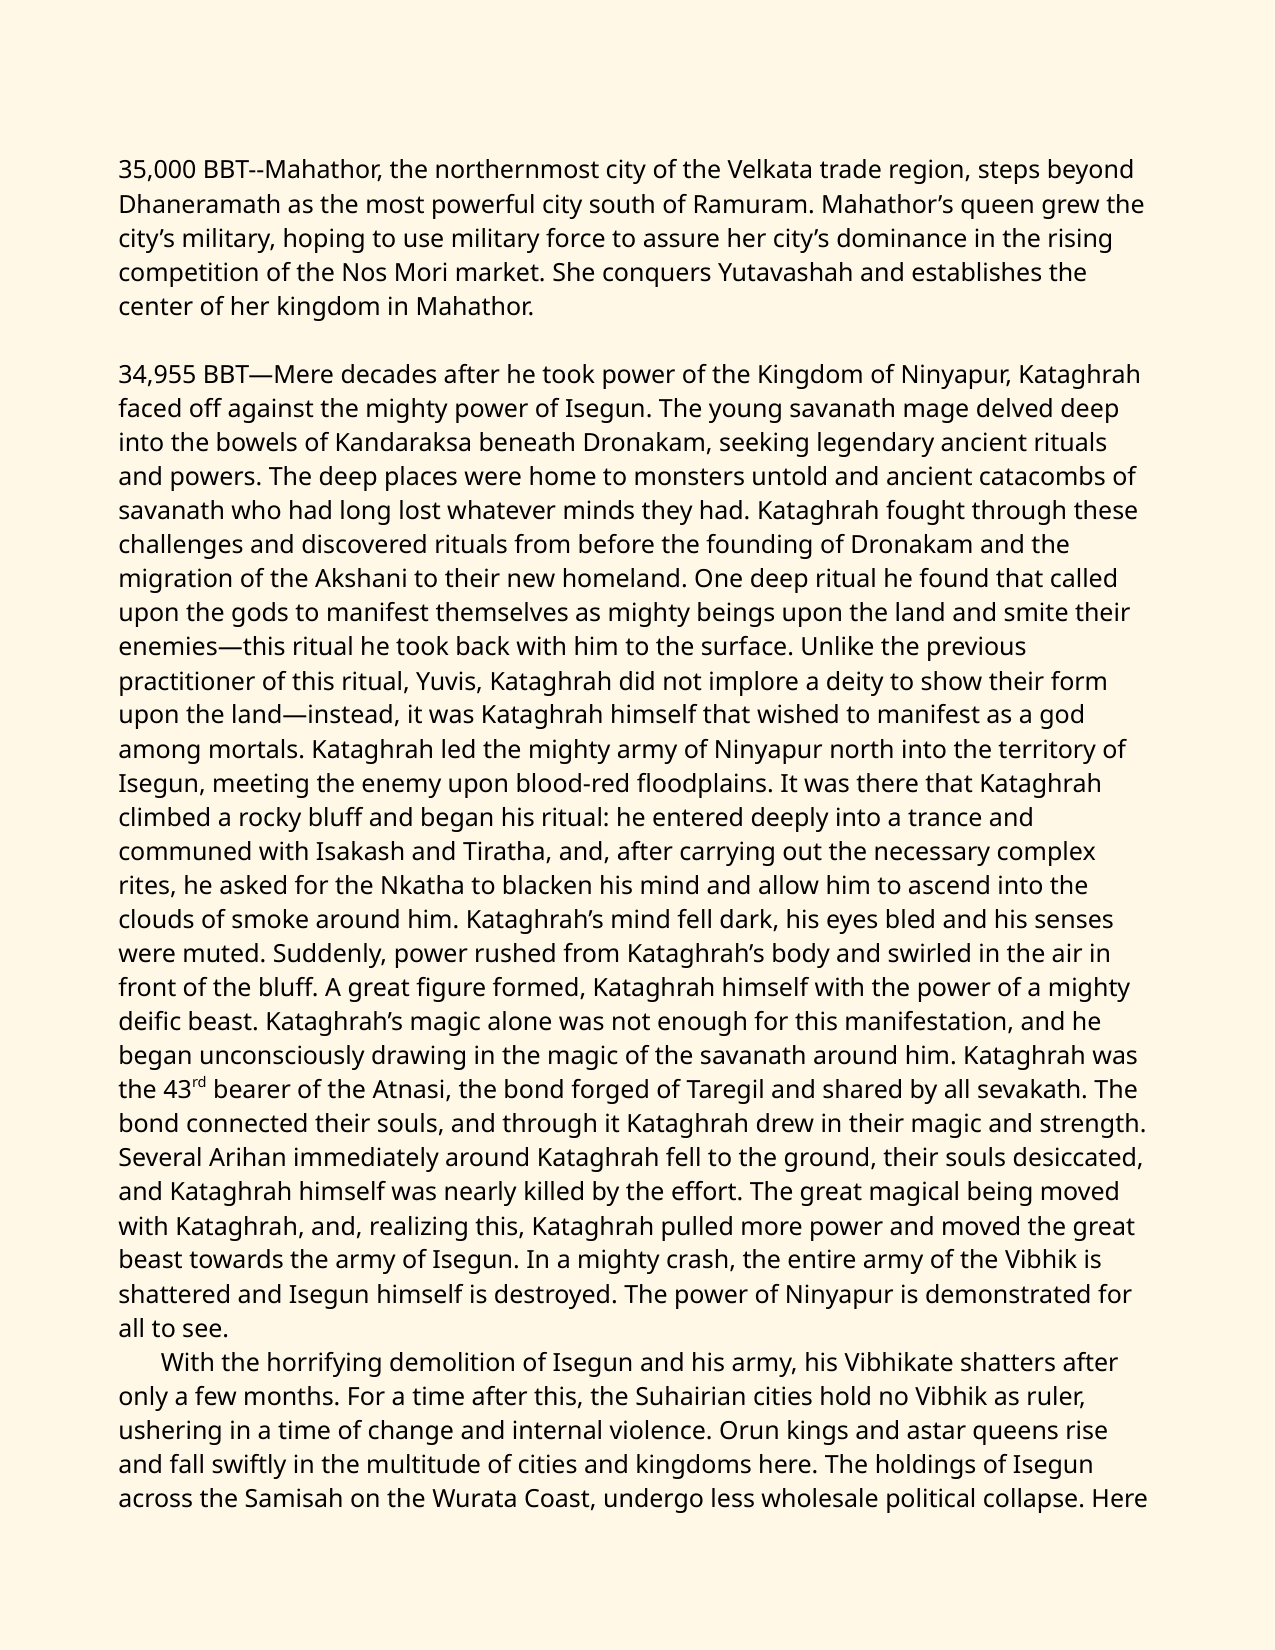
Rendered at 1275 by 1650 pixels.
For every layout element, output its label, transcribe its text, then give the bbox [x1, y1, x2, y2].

text 35,000 BBT--Mahathor, the northernmost city of the Velkata trade region, steps beyond Dhaneramath as the most powerful city south of Ramuram. Mahathor’s queen grew the city’s military, hoping to use military force to assure her city’s dominance in the rising competition of the Nos Mori market. She conquers Yutavashah and establishes the center of her kingdom in Mahathor. [118, 152, 1157, 322]
text With the horrifying demolition of Isegun and his army, his Vibhikate shatters after only a few months. For a time after this, the Suhairian cities hold no Vibhik as ruler, ushering in a time of change and internal violence. Orun kings and astar queens rise and fall swiftly in the multitude of cities and kingdoms here. The holdings of Isegun across the Samisah on the Wurata Coast, undergo less wholesale political collapse. Here [118, 1344, 1157, 1515]
text 34,955 BBT—Mere decades after he took power of the Kingdom of Ninyapur, Kataghrah faced off against the mighty power of Isegun. The young savanath mage delved deep into the bowels of Kandaraksa beneath Dronakam, seeking legendary ancient rituals and powers. The deep places were home to monsters untold and ancient catacombs of savanath who had long lost whatever minds they had. Kataghrah fought through these challenges and discovered rituals from before the founding of Dronakam and the migration of the Akshani to their new homeland. One deep ritual he found that called upon the gods to manifest themselves as mighty beings upon the land and smite their enemies—this ritual he took back with him to the surface. Unlike the previous practitioner of this ritual, Yuvis, Kataghrah did not implore a deity to show their form upon the land—instead, it was Kataghrah himself that wished to manifest as a god among mortals. Kataghrah led the mighty army of Ninyapur north into the territory of Isegun, meeting the enemy upon blood-red floodplains. It was there that Kataghrah climbed a rocky bluff and began his ritual: he entered deeply into a trance and communed with Isakash and Tiratha, and, after carrying out the necessary complex rites, he asked for the Nkatha to blacken his mind and allow him to ascend into the clouds of smoke around him. Kataghrah’s mind fell dark, his eyes bled and his senses were muted. Suddenly, power rushed from Kataghrah’s body and swirled in the air in front of the bluff. A great figure formed, Kataghrah himself with the power of a mighty deific beast. Kataghrah’s magic alone was not enough for this manifestation, and he began unconsciously drawing in the magic of the savanath around him. Kataghrah was the 43rd bearer of the Atnasi, the bond forged of Taregil and shared by all sevakath. The bond connected their souls, and through it Kataghrah drew in their magic and strength. Several Arihan immediately around Kataghrah fell to the ground, their souls desiccated, and Kataghrah himself was nearly killed by the effort. The great magical being moved with Kataghrah, and, realizing this, Kataghrah pulled more power and moved the great beast towards the army of Isegun. In a mighty crash, the entire army of the Vibhik is shattered and Isegun himself is destroyed. The power of Ninyapur is demonstrated for all to see. [118, 357, 1157, 1344]
